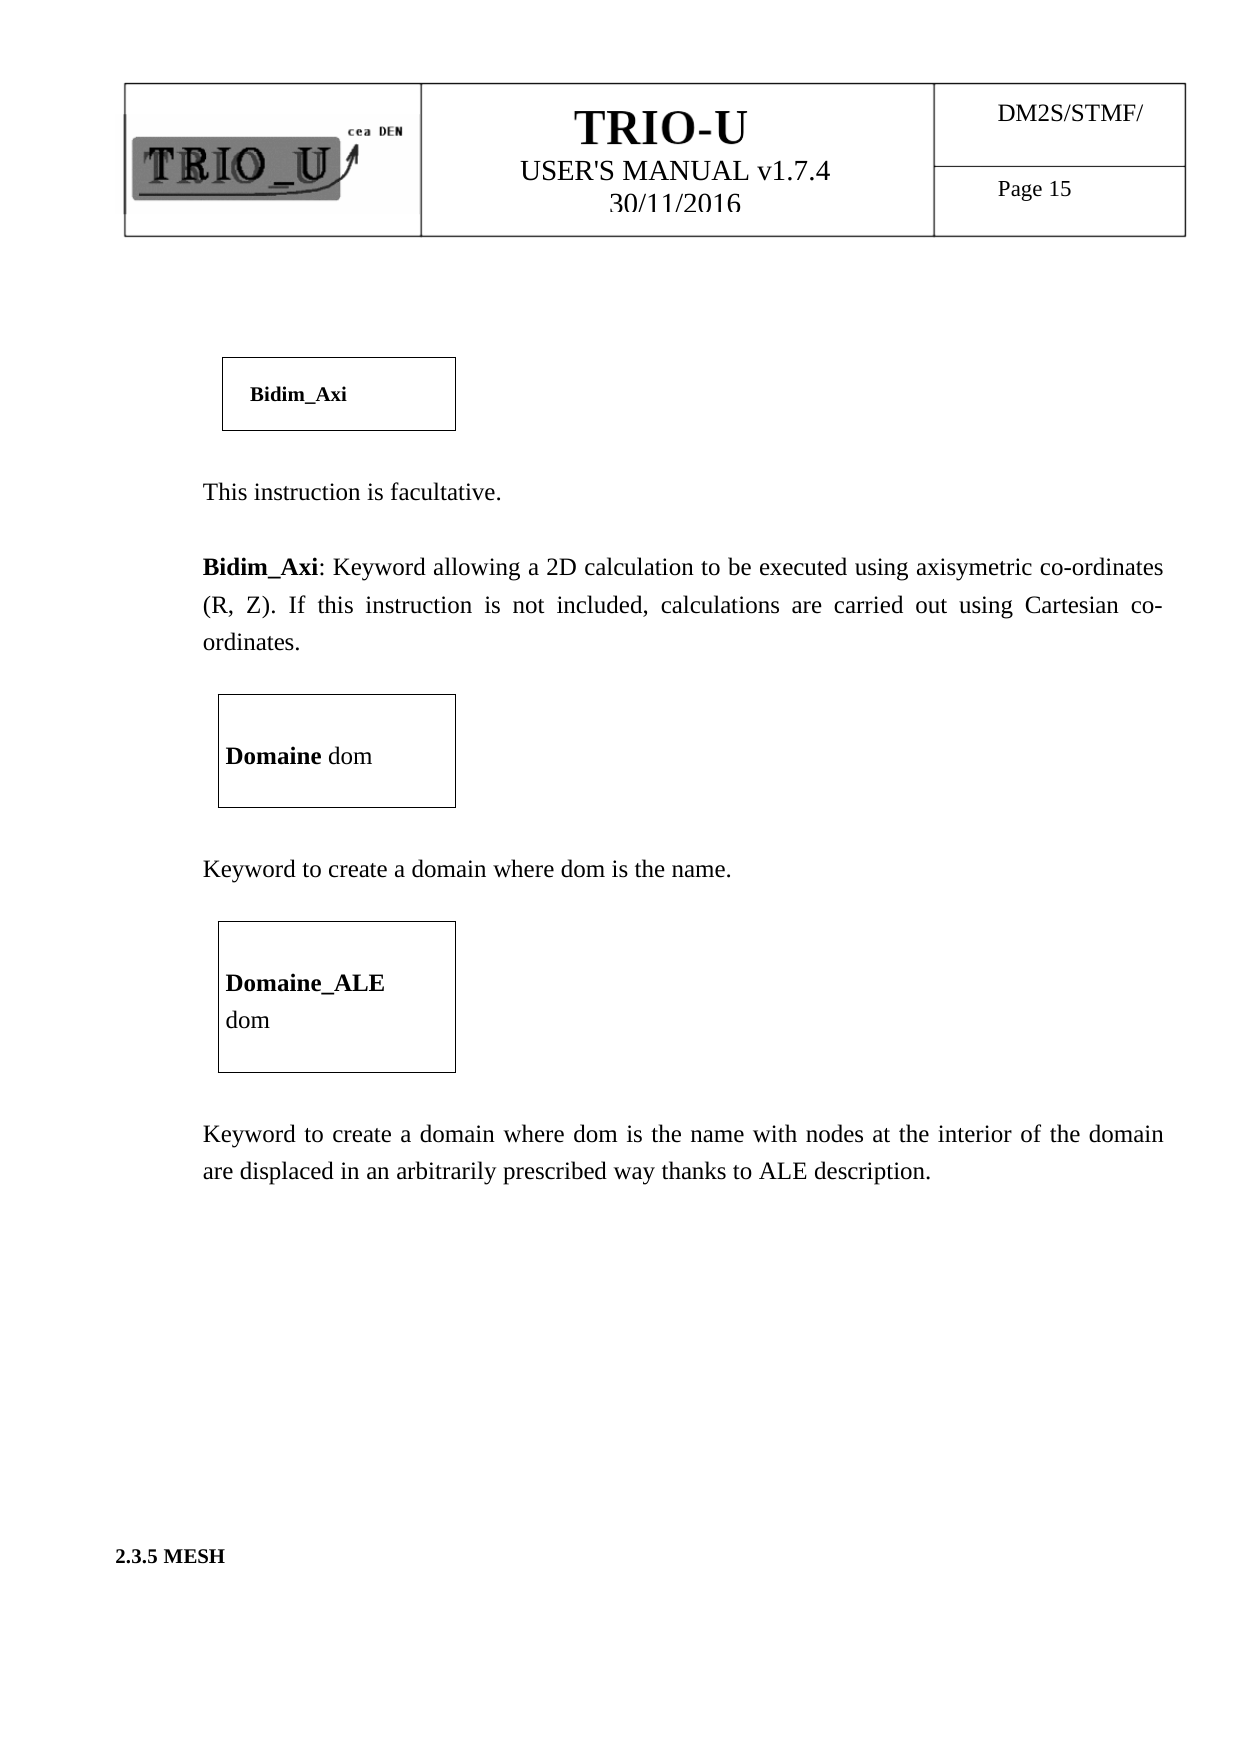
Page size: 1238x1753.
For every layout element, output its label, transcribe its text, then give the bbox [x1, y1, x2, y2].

table_header Domaine_ALE dom [219, 922, 455, 1072]
text This instruction is facultative. [203, 469, 1165, 506]
text Bidim_Axi: Keyword allowing a 2D calculation to be executed using axisymetric co-ordinates (R, Z). If this instruction is not included, calculations are carried out using Cartesian co-ordinates. [203, 544, 1165, 656]
text Keyword to create a domain where dom is the name with nodes at the interior of the domain are displaced in an arbitrarily prescribed way thanks to ALE description. [203, 1110, 1165, 1185]
table_header Bidim_Axi [223, 358, 455, 430]
text Keyword to create a domain where dom is the name. [203, 846, 1165, 883]
subtitle MESH [115, 1544, 1164, 1568]
table_header Domaine dom [219, 695, 455, 807]
